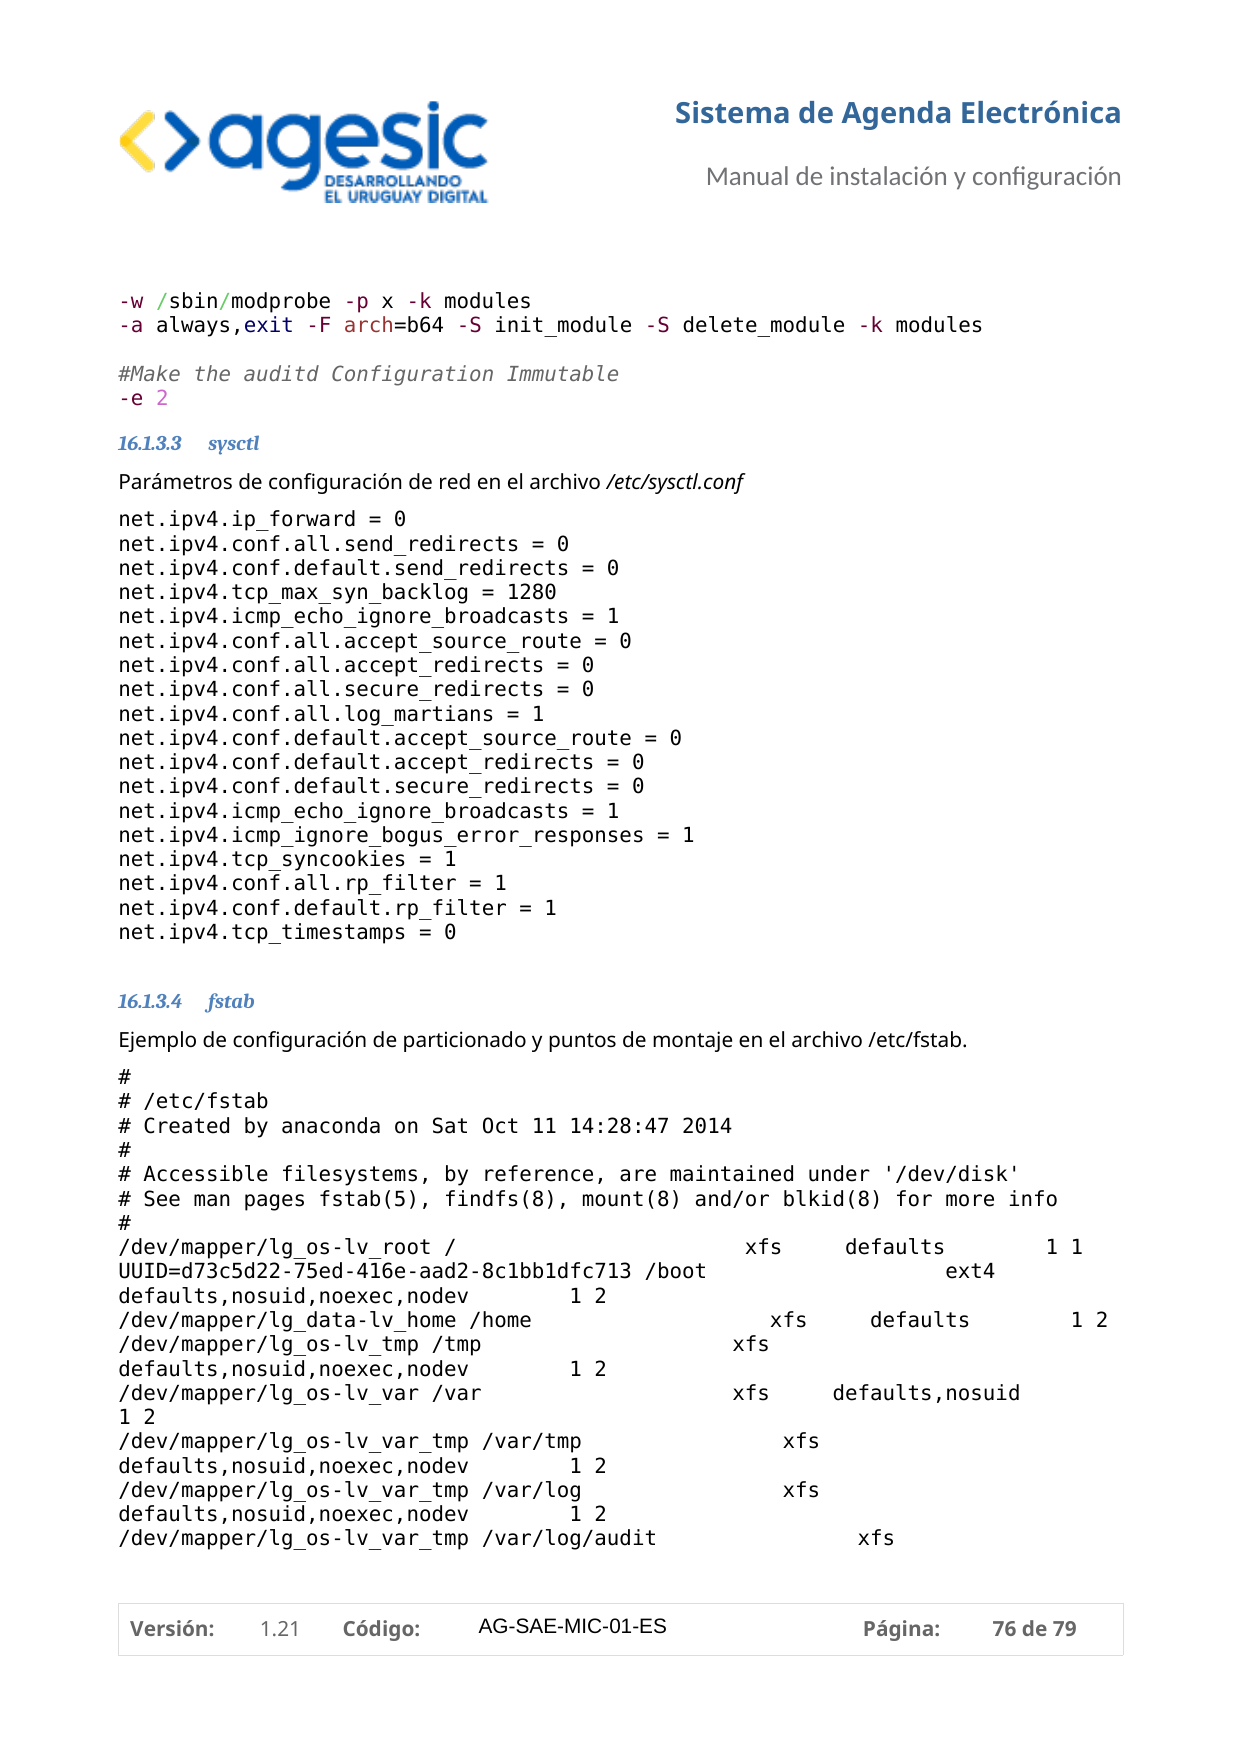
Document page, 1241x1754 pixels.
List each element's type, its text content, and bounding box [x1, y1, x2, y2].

picture [119, 101, 489, 203]
text Parámetros de configuración de red en el archivo /etc/sysctl.conf [118, 467, 1122, 496]
subtitle fstab [118, 989, 1122, 1013]
text -w /sbin/modprobe -p x -k modules -a always,exit -F arch=b64 -S init_module -S delete_module -k modules #Make the auditd Configuration Immutable -e 2 [118, 289, 1122, 411]
subtitle sysctl [118, 431, 1122, 455]
text Ejemplo de configuración de particionado y puntos de montaje en el archivo /etc/fstab. [118, 1025, 1122, 1053]
text # # /etc/fstab # Created by anaconda on Sat Oct 11 14:28:47 2014 # # Accessible filesystems, by reference, are maintained under '/dev/disk' # See man pages fstab(5), findfs(8), mount(8) and/or blkid(8) for more info # /dev/mapper/lg_os-lv_root / xfs defaults 1 1 UUID=d73c5d22-75ed-416e-aad2-8c1bb1dfc713 /boot ext4 defaults,nosuid,noexec,nodev 1 2 /dev/mapper/lg_data-lv_home /home xfs defaults 1 2 /dev/mapper/lg_os-lv_tmp /tmp xfs defaults,nosuid,noexec,nodev 1 2 /dev/mapper/lg_os-lv_var /var xfs defaults,nosuid 1 2 /dev/mapper/lg_os-lv_var_tmp /var/tmp xfs defaults,nosuid,noexec,nodev 1 2 /dev/mapper/lg_os-lv_var_tmp /var/log xfs defaults,nosuid,noexec,nodev 1 2 /dev/mapper/lg_os-lv_var_tmp /var/log/audit xfs [118, 1065, 1122, 1551]
text net.ipv4.ip_forward = 0 net.ipv4.conf.all.send_redirects = 0 net.ipv4.conf.default.send_redirects = 0 net.ipv4.tcp_max_syn_backlog = 1280 net.ipv4.icmp_echo_ignore_broadcasts = 1 net.ipv4.conf.all.accept_source_route = 0 net.ipv4.conf.all.accept_redirects = 0 net.ipv4.conf.all.secure_redirects = 0 net.ipv4.conf.all.log_martians = 1 net.ipv4.conf.default.accept_source_route = 0 net.ipv4.conf.default.accept_redirects = 0 net.ipv4.conf.default.secure_redirects = 0 net.ipv4.icmp_echo_ignore_broadcasts = 1 net.ipv4.icmp_ignore_bogus_error_responses = 1 net.ipv4.tcp_syncookies = 1 net.ipv4.conf.all.rp_filter = 1 net.ipv4.conf.default.rp_filter = 1 net.ipv4.tcp_timestamps = 0 [118, 507, 1122, 968]
